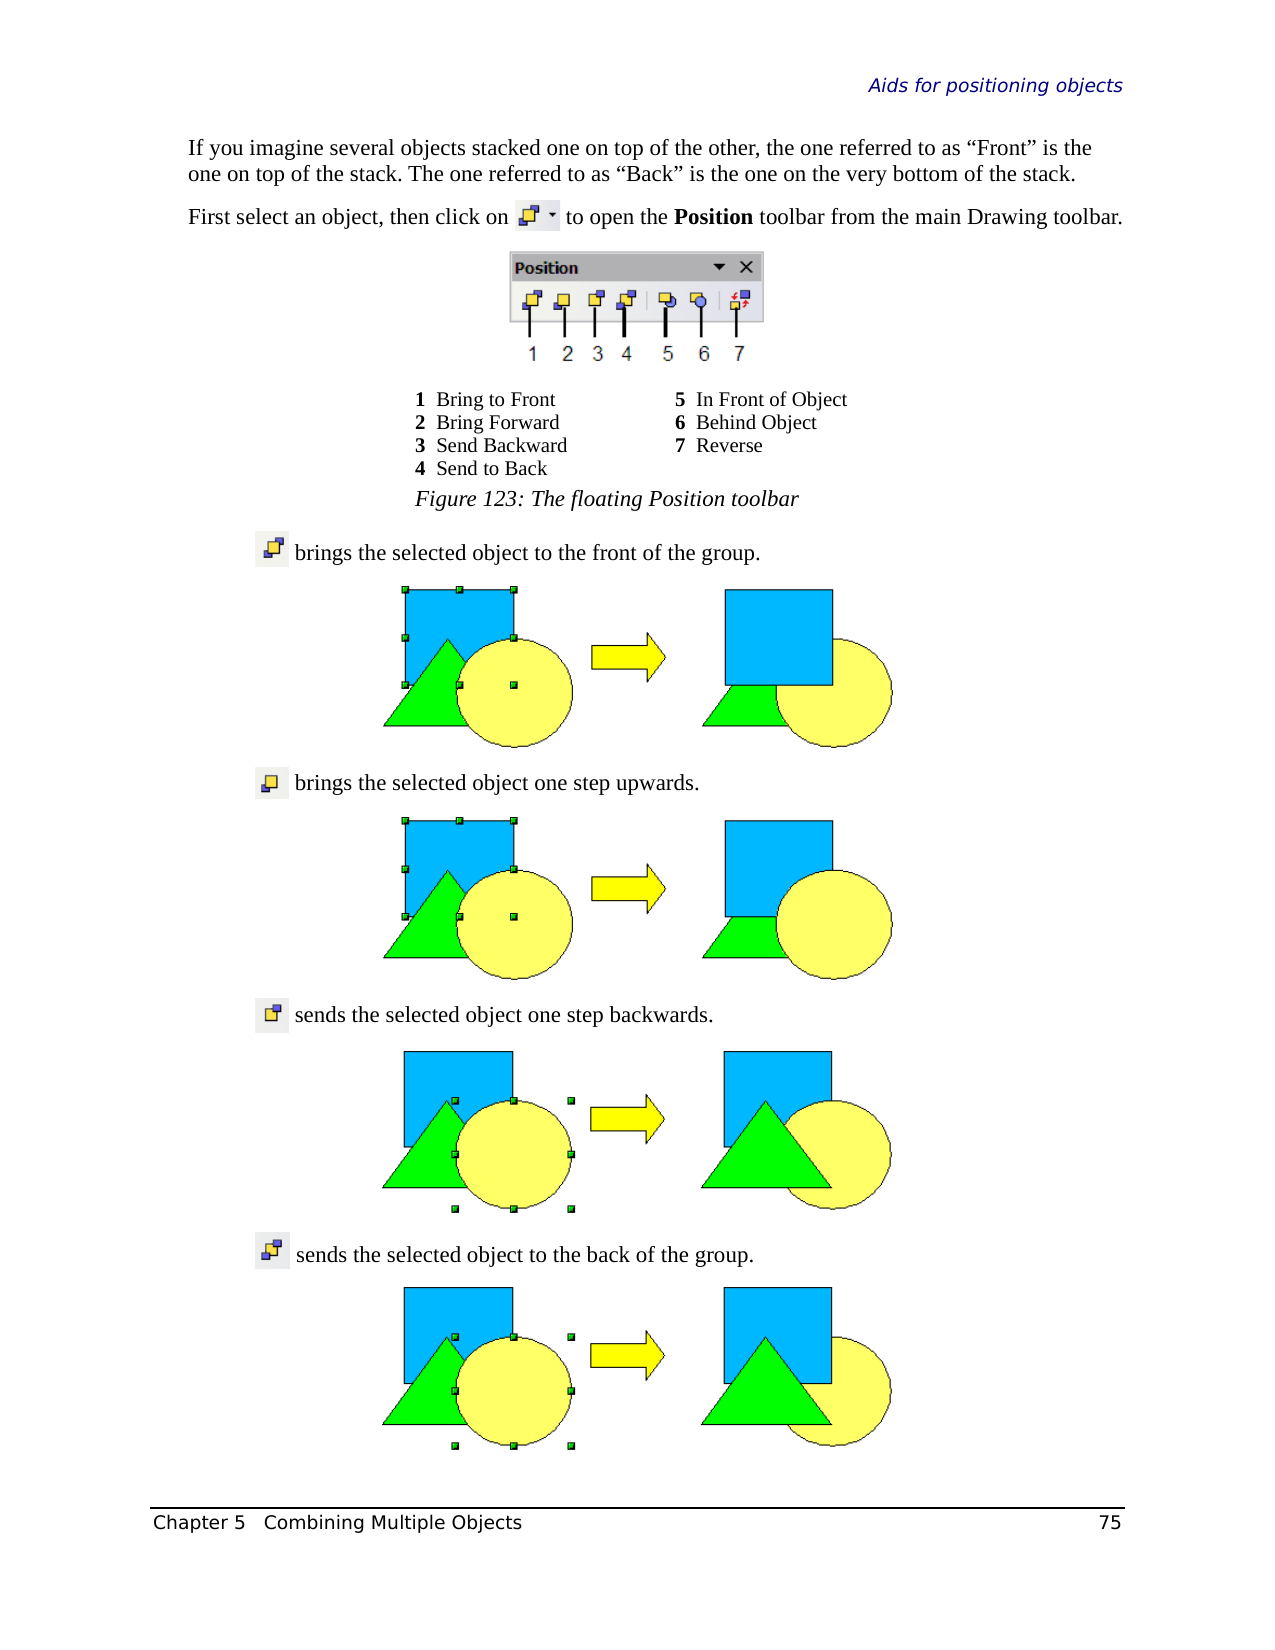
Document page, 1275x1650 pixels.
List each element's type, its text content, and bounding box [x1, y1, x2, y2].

text First select an object, then click on [188, 201, 515, 231]
picture [381, 816, 894, 981]
list [226, 1232, 255, 1269]
list brings the selected object to the front of the group. [289, 532, 1125, 567]
picture [255, 998, 289, 1033]
picture [506, 249, 769, 376]
list sends the selected object to the back of the group. [290, 1232, 1125, 1269]
picture [255, 531, 289, 567]
picture [255, 767, 289, 799]
text 1 Bring to Front 5 In Front of Object 2 Bring Forward 6 Behind Object 3 Send Backward 7 Reverse 4 Send to Back [415, 388, 860, 480]
picture [515, 200, 561, 231]
picture [381, 585, 894, 749]
text Figure 123: The floating Position toolbar [415, 486, 860, 511]
list brings the selected object one step upwards. [289, 767, 1125, 798]
list [226, 998, 255, 1032]
list sends the selected object one step backwards. [289, 998, 1125, 1032]
text to open the Position toolbar from the main Drawing toolbar. [561, 201, 1125, 231]
picture [255, 1232, 290, 1269]
picture [381, 1287, 894, 1451]
picture [381, 1050, 894, 1214]
text If you imagine several objects stacked one on top of the other, the one referred to as “Front” is the one on top of the stack. The one referred to as “Back” is the one on the very bottom of the stack. [188, 135, 1125, 186]
list [226, 767, 255, 798]
